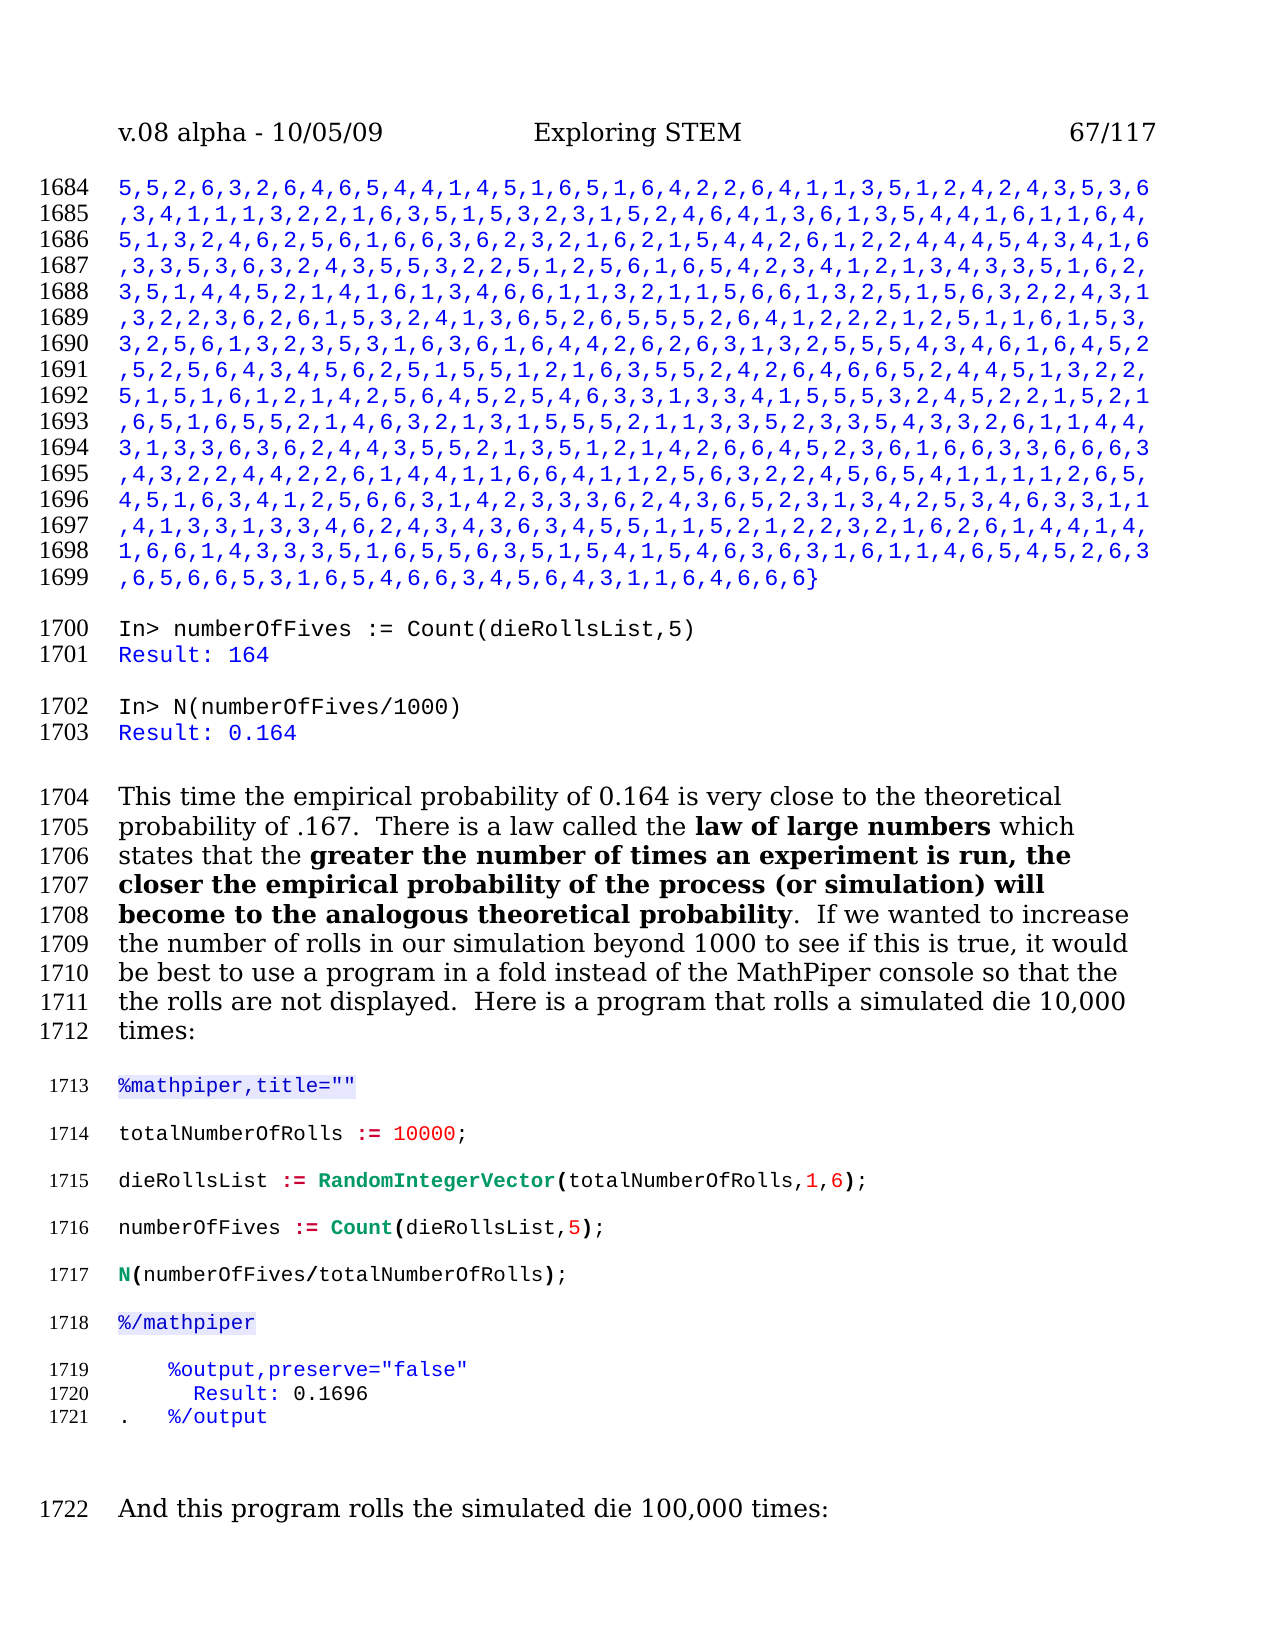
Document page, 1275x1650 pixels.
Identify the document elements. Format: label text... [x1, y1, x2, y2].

text Result: 164 [118, 644, 1157, 669]
text Result: 0.1696 [118, 1383, 1157, 1406]
text %output,preserve="false" [118, 1359, 1157, 1383]
text %mathpiper,title="" [118, 1075, 1157, 1099]
text . %/output [118, 1406, 1157, 1430]
text dieRollsList := RandomIntegerVector(totalNumberOfRolls,1,6); [118, 1170, 1157, 1193]
text In> numberOfFives := Count(dieRollsList,5) [118, 618, 1157, 644]
text %/mathpiper [118, 1312, 1157, 1335]
text This time the empirical probability of 0.164 is very close to the theoretical probability of .167. There is a law called the law of large numbers which states that the greater the number of times an experiment is run, the closer the empirical probability of the process (or simulation) will become to the analogous theoretical probability. If we wanted to increase the number of rolls in our simulation beyond 1000 to see if this is true, it would be best to use a program in a fold instead of the MathPiper console so that the the rolls are not displayed. Here is a program that rolls a simulated die 10,000 times: [118, 782, 1157, 1046]
text numberOfFives := Count(dieRollsList,5); [118, 1217, 1157, 1241]
text 5,5,2,6,3,2,6,4,6,5,4,4,1,4,5,1,6,5,1,6,4,2,2,6,4,1,1,3,5,1,2,4,2,4,3,5,3,6,3,4,1,1,1,3,2,2,1,6,3,5,1,5,3,2,3,1,5,2,4,6,4,1,3,6,1,3,5,4,4,1,6,1,1,6,4,5,1,3,2,4,6,2,5,6,1,6,6,3,6,2,3,2,1,6,2,1,5,4,4,2,6,1,2,2,4,4,4,5,4,3,4,1,6,3,3,5,3,6,3,2,4,3,5,5,3,2,2,5,1,2,5,6,1,6,5,4,2,3,4,1,2,1,3,4,3,3,5,1,6,2,3,5,1,4,4,5,2,1,4,1,6,1,3,4,6,6,1,1,3,2,1,1,5,6,6,1,3,2,5,1,5,6,3,2,2,4,3,1,3,2,2,3,6,2,6,1,5,3,2,4,1,3,6,5,2,6,5,5,5,2,6,4,1,2,2,2,1,2,5,1,1,6,1,5,3,3,2,5,6,1,3,2,3,5,3,1,6,3,6,1,6,4,4,2,6,2,6,3,1,3,2,5,5,5,4,3,4,6,1,6,4,5,2,5,2,5,6,4,3,4,5,6,2,5,1,5,5,1,2,1,6,3,5,5,2,4,2,6,4,6,6,5,2,4,4,5,1,3,2,2,5,1,5,1,6,1,2,1,4,2,5,6,4,5,2,5,4,6,3,3,1,3,3,4,1,5,5,5,3,2,4,5,2,2,1,5,2,1,6,5,1,6,5,5,2,1,4,6,3,2,1,3,1,5,5,5,2,1,1,3,3,5,2,3,3,5,4,3,3,2,6,1,1,4,4,3,1,3,3,6,3,6,2,4,4,3,5,5,2,1,3,5,1,2,1,4,2,6,6,4,5,2,3,6,1,6,6,3,3,6,6,6,3,4,3,2,2,4,4,2,2,6,1,4,4,1,1,6,6,4,1,1,2,5,6,3,2,2,4,5,6,5,4,1,1,1,1,2,6,5,4,5,1,6,3,4,1,2,5,6,6,3,1,4,2,3,3,3,6,2,4,3,6,5,2,3,1,3,4,2,5,3,4,6,3,3,1,1,4,1,3,3,1,3,3,4,6,2,4,3,4,3,6,3,4,5,5,1,1,5,2,1,2,2,3,2,1,6,2,6,1,4,4,1,4,1,6,6,1,4,3,3,3,5,1,6,5,5,6,3,5,1,5,4,1,5,4,6,3,6,3,1,6,1,1,4,6,5,4,5,2,6,3,6,5,6,6,5,3,1,6,5,4,6,6,3,4,5,6,4,3,1,1,6,4,6,6,6} [118, 177, 1157, 592]
text In> N(numberOfFives/1000) [118, 696, 1157, 721]
text And this program rolls the simulated die 100,000 times: [118, 1494, 1157, 1523]
text Result: 0.164 [118, 721, 1157, 747]
text totalNumberOfRolls := 10000; [118, 1123, 1157, 1146]
text N(numberOfFives/totalNumberOfRolls); [118, 1264, 1157, 1288]
